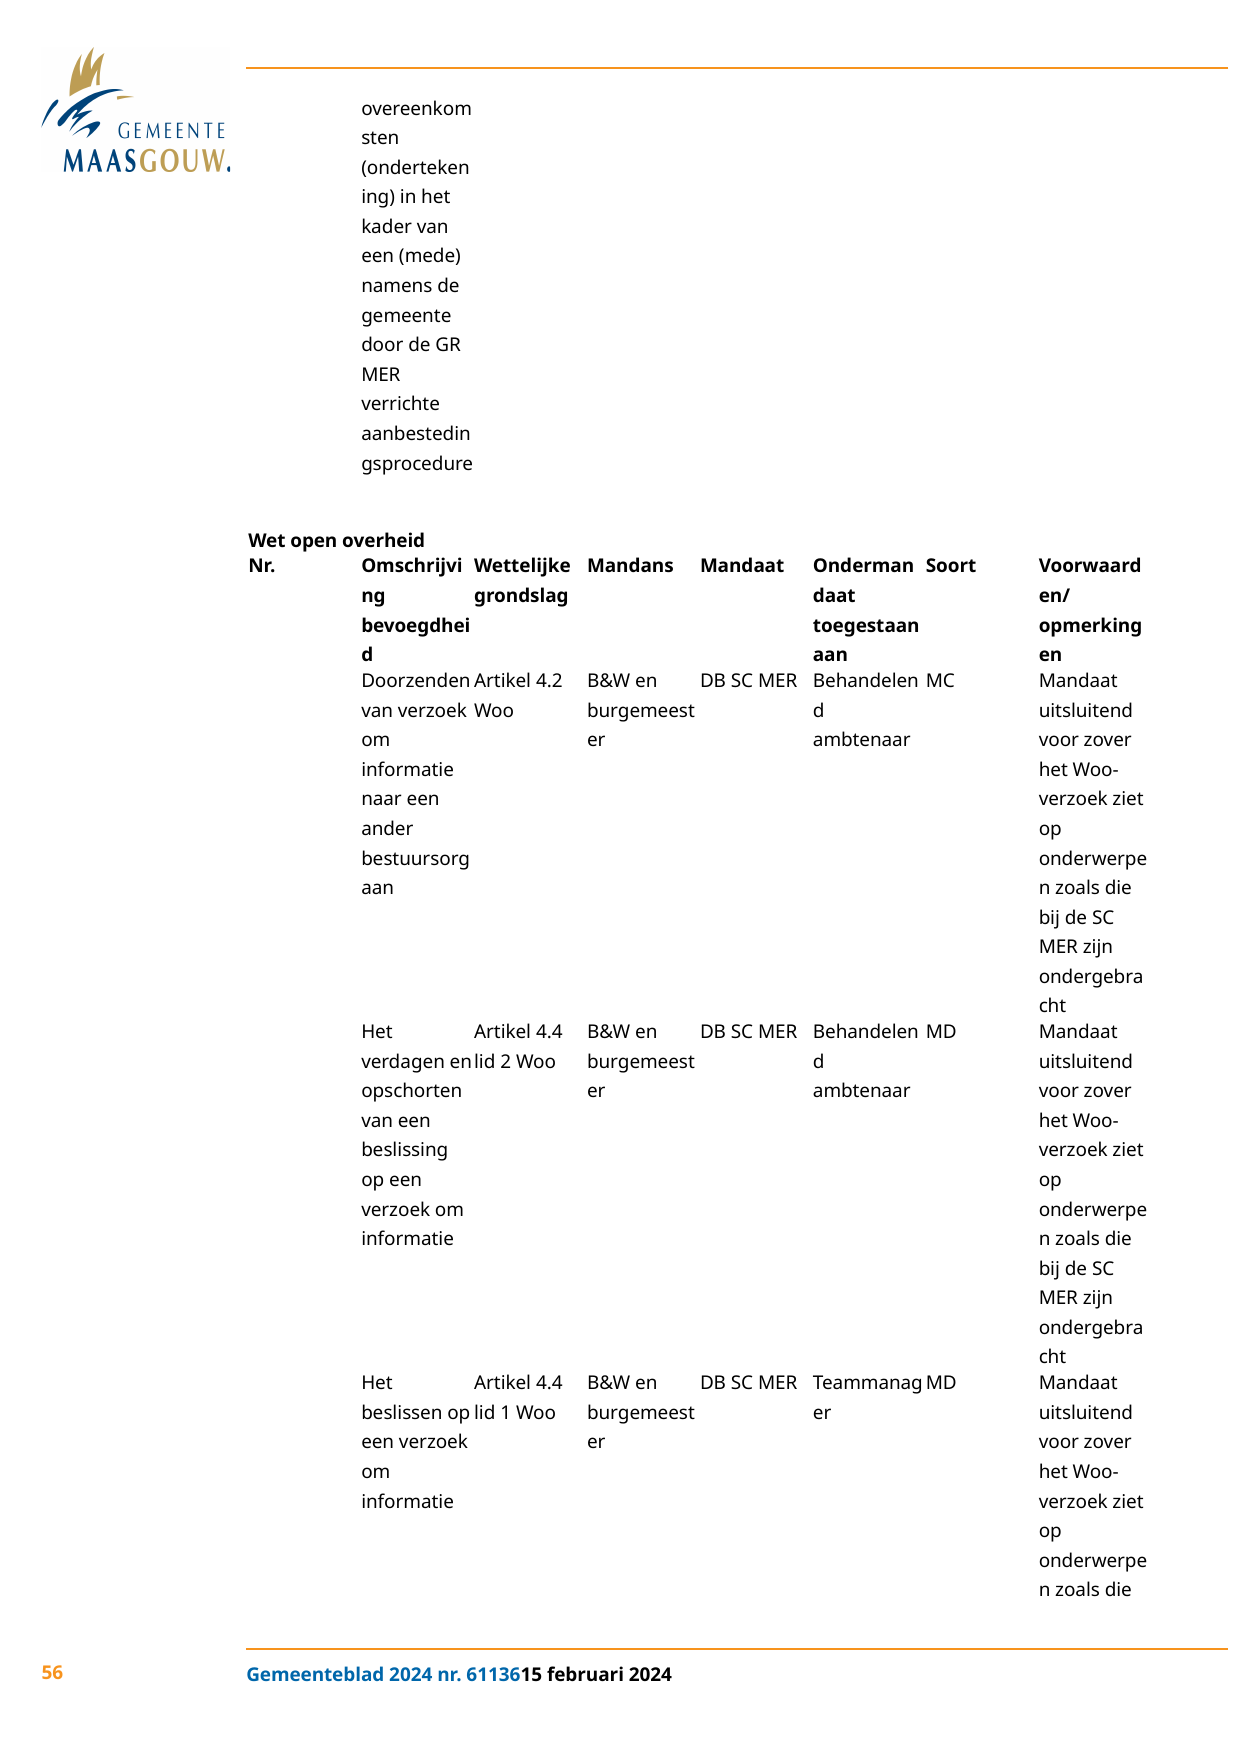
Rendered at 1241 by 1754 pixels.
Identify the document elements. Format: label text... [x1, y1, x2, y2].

table_cell Mandaat [700, 553, 813, 667]
table_cell DB SC MER [700, 1370, 813, 1602]
table_cell [700, 501, 813, 527]
table_cell [587, 527, 700, 553]
table_cell DB SC MER [700, 1018, 813, 1369]
table_cell Nr. [248, 553, 361, 667]
table_cell Artikel 4.4 lid 1 Woo [474, 1370, 587, 1602]
table_cell [474, 95, 587, 476]
table_cell [700, 527, 813, 553]
table_cell Mandans [587, 553, 700, 667]
table_cell [926, 95, 1038, 476]
table_cell Behandelend ambtenaar [813, 667, 926, 1018]
table_cell [813, 501, 926, 527]
table_cell Voorwaarden/opmerkingen [1039, 553, 1152, 667]
table_cell [926, 501, 1038, 527]
table_cell Mandaat uitsluitend voor zover het Woo-verzoek ziet op onderwerpen zoals die bij de SC MER zijn ondergebracht [1039, 667, 1152, 1018]
table_cell B&W en burgemeester [587, 667, 700, 1018]
table_cell Mandaat uitsluitend voor zover het Woo-verzoek ziet op onderwerpen zoals die [1039, 1370, 1152, 1602]
table_cell [248, 1018, 361, 1369]
table_cell [361, 501, 474, 527]
table_cell [474, 476, 587, 501]
table_cell [813, 527, 926, 553]
table_cell [700, 95, 813, 476]
table_cell [248, 501, 361, 527]
table_cell MD [926, 1370, 1038, 1602]
table_cell Behandelend ambtenaar [813, 1018, 926, 1369]
table_cell DB SC MER [700, 667, 813, 1018]
table_cell MD [926, 1018, 1038, 1369]
table_cell [587, 476, 700, 501]
table_cell [248, 95, 361, 476]
table_cell Omschrijving bevoegdheid [361, 553, 474, 667]
table_cell MC [926, 667, 1038, 1018]
table_cell [248, 1370, 361, 1602]
table_cell overeenkomsten (ondertekening) in het kader van een (mede) namens de gemeente door de GR MER verrichte aanbestedingsprocedure [361, 95, 474, 476]
table_cell B&W en burgemeester [587, 1018, 700, 1369]
table_cell [587, 95, 700, 476]
table_cell Soort [926, 553, 1038, 667]
table_cell Artikel 4.4 lid 2 Woo [474, 1018, 587, 1369]
table_cell [1039, 501, 1152, 527]
table_cell [587, 501, 700, 527]
table_cell [1039, 527, 1152, 553]
table_cell [926, 527, 1038, 553]
table_cell [248, 476, 361, 501]
table_cell Artikel 4.2 Woo [474, 667, 587, 1018]
table_cell [700, 476, 813, 501]
picture [41, 47, 231, 172]
table_cell [474, 527, 587, 553]
table_cell [813, 95, 926, 476]
table_cell B&W en burgemeester [587, 1370, 700, 1602]
table_cell Teammanager [813, 1370, 926, 1602]
table_cell Het beslissen op een verzoek om informatie [361, 1370, 474, 1602]
table_cell Wettelijke grondslag [474, 553, 587, 667]
table_cell [926, 476, 1038, 501]
table_cell Ondermandaat toegestaan aan [813, 553, 926, 667]
table_cell [813, 476, 926, 501]
table_cell [248, 667, 361, 1018]
table_cell [361, 476, 474, 501]
table_cell Wet open overheid [248, 527, 474, 553]
table_cell Doorzenden van verzoek om informatie naar een ander bestuursorgaan [361, 667, 474, 1018]
table_cell [474, 501, 587, 527]
table_cell Het verdagen en opschorten van een beslissing op een verzoek om informatie [361, 1018, 474, 1369]
table_cell [1039, 95, 1152, 476]
table_cell Mandaat uitsluitend voor zover het Woo-verzoek ziet op onderwerpen zoals die bij de SC MER zijn ondergebracht [1039, 1018, 1152, 1369]
table_cell [1039, 476, 1152, 501]
